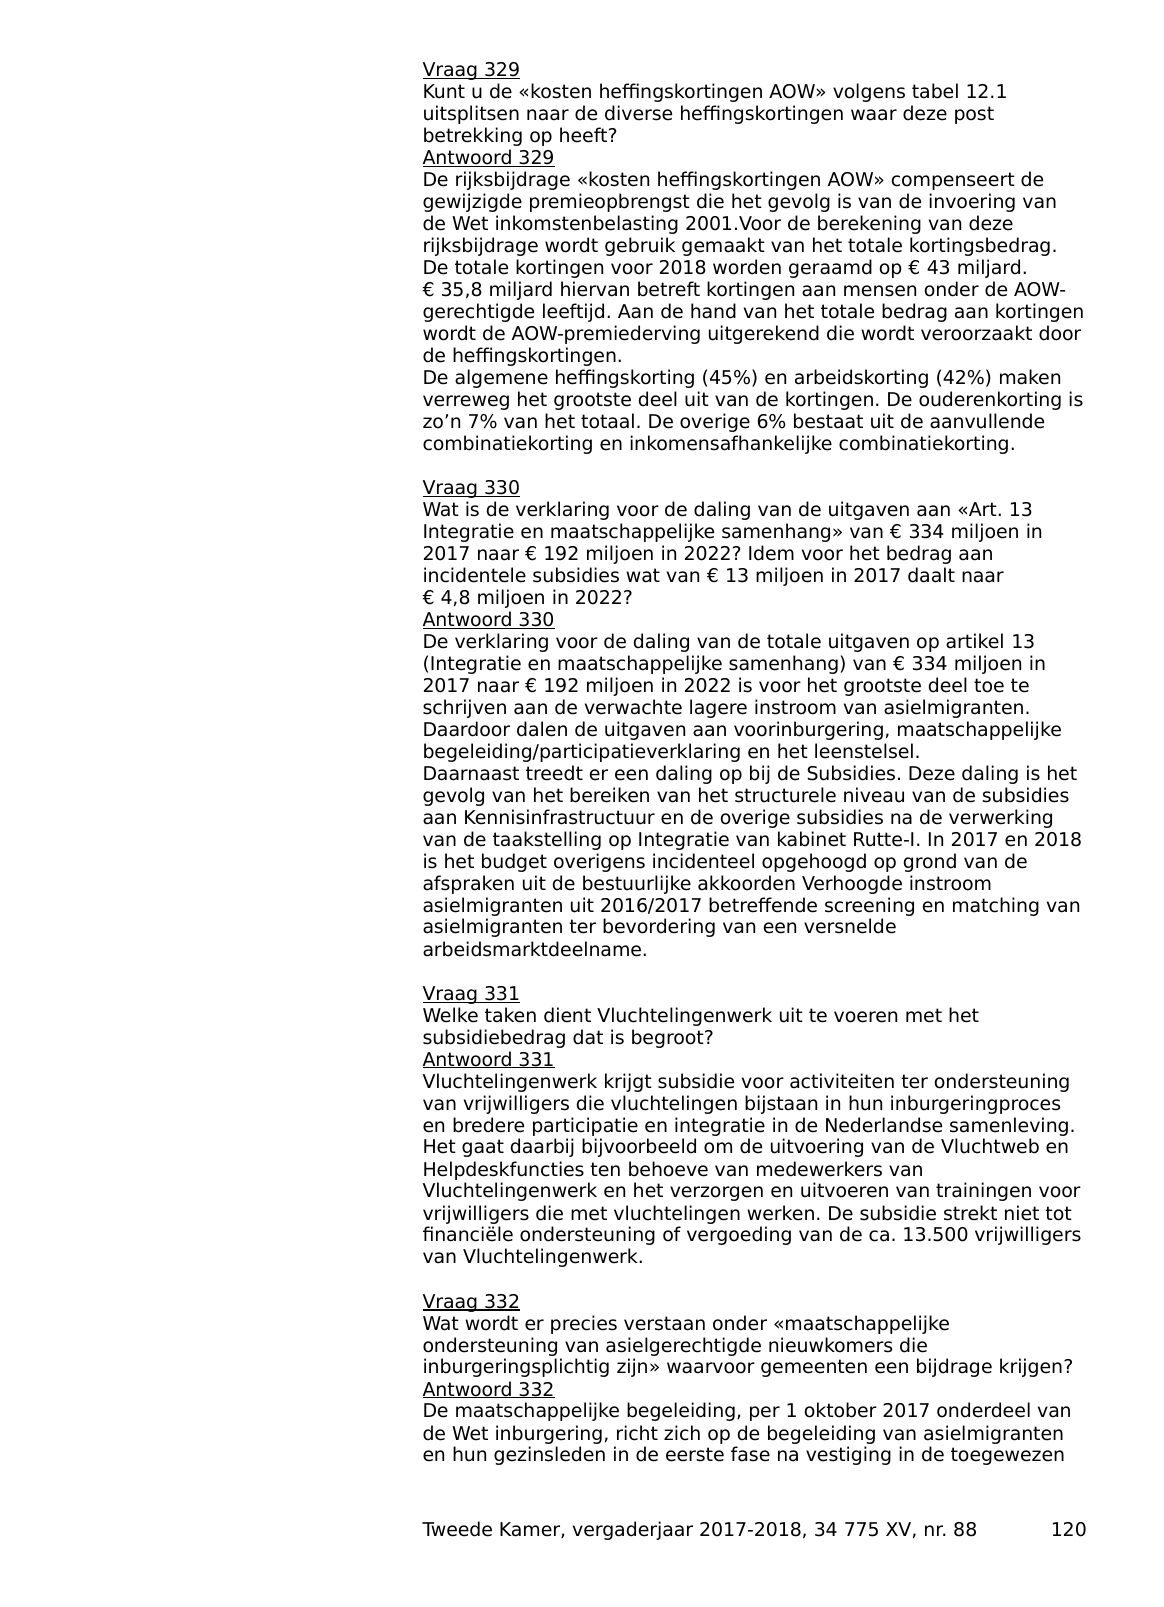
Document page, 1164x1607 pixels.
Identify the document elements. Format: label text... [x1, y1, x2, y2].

text Daarnaast treedt er een daling op bij de Subsidies. Deze daling is het gevolg van het bereiken van het structurele niveau van de subsidies aan Kennisinfrastructuur en de overige subsidies na de verwerking van de taakstelling op Integratie van kabinet Rutte-I. In 2017 en 2018 is het budget overigens incidenteel opgehoogd op grond van de afspraken uit de bestuurlijke akkoorden Verhoogde instroom asielmigranten uit 2016/2017 betreffende screening en matching van asielmigranten ter bevordering van een versnelde arbeidsmarktdeelname. [422, 763, 1087, 960]
text De maatschappelijke begeleiding, per 1 oktober 2017 onderdeel van de Wet inburgering, richt zich op de begeleiding van asielmigranten en hun gezinsleden in de eerste fase na vestiging in de toegewezen [422, 1400, 1087, 1466]
text Antwoord 330 [422, 609, 1087, 631]
text De rijksbijdrage «kosten heffingskortingen AOW» compenseert de gewijzigde premieopbrengst die het gevolg is van de invoering van de Wet inkomstenbelasting 2001.Voor de berekening van deze rijksbijdrage wordt gebruik gemaakt van het totale kortingsbedrag. De totale kortingen voor 2018 worden geraamd op € 43 miljard. € 35,8 miljard hiervan betreft kortingen aan mensen onder de AOW-gerechtigde leeftijd. Aan de hand van het totale bedrag aan kortingen wordt de AOW-premiederving uitgerekend die wordt veroorzaakt door de heffingskortingen. [422, 169, 1087, 367]
text Wat is de verklaring voor de daling van de uitgaven aan «Art. 13 Integratie en maatschappelijke samenhang» van € 334 miljoen in 2017 naar € 192 miljoen in 2022? Idem voor het bedrag aan incidentele subsidies wat van € 13 miljoen in 2017 daalt naar € 4,8 miljoen in 2022? [422, 499, 1087, 609]
text Antwoord 331 [422, 1048, 1087, 1071]
text Vraag 329 [422, 59, 1087, 81]
text Vraag 331 [422, 983, 1087, 1004]
text Welke taken dient Vluchtelingenwerk uit te voeren met het subsidiebedrag dat is begroot? [422, 1004, 1087, 1048]
text Vluchtelingenwerk krijgt subsidie voor activiteiten ter ondersteuning van vrijwilligers die vluchtelingen bijstaan in hun inburgeringproces en bredere participatie en integratie in de Nederlandse samenleving. Het gaat daarbij bijvoorbeeld om de uitvoering van de Vluchtweb en Helpdeskfuncties ten behoeve van medewerkers van Vluchtelingenwerk en het verzorgen en uitvoeren van trainingen voor vrijwilligers die met vluchtelingen werken. De subsidie strekt niet tot financiële ondersteuning of vergoeding van de ca. 13.500 vrijwilligers van Vluchtelingenwerk. [422, 1071, 1087, 1268]
text Antwoord 329 [422, 147, 1087, 169]
text Antwoord 332 [422, 1378, 1087, 1400]
text Vraag 332 [422, 1291, 1087, 1312]
text De algemene heffingskorting (45%) en arbeidskorting (42%) maken verreweg het grootste deel uit van de kortingen. De ouderenkorting is zo’n 7% van het totaal. De overige 6% bestaat uit de aanvullende combinatiekorting en inkomensafhankelijke combinatiekorting. [422, 367, 1087, 455]
text Vraag 330 [422, 477, 1087, 499]
text Wat wordt er precies verstaan onder «maatschappelijke ondersteuning van asielgerechtigde nieuwkomers die inburgeringsplichtig zijn» waarvoor gemeenten een bijdrage krijgen? [422, 1312, 1087, 1378]
text Kunt u de «kosten heffingskortingen AOW» volgens tabel 12.1 uitsplitsen naar de diverse heffingskortingen waar deze post betrekking op heeft? [422, 81, 1087, 147]
text De verklaring voor de daling van de totale uitgaven op artikel 13 (Integratie en maatschappelijke samenhang) van € 334 miljoen in 2017 naar € 192 miljoen in 2022 is voor het grootste deel toe te schrijven aan de verwachte lagere instroom van asielmigranten. Daardoor dalen de uitgaven aan voorinburgering, maatschappelijke begeleiding/participatieverklaring en het leenstelsel. [422, 631, 1087, 763]
